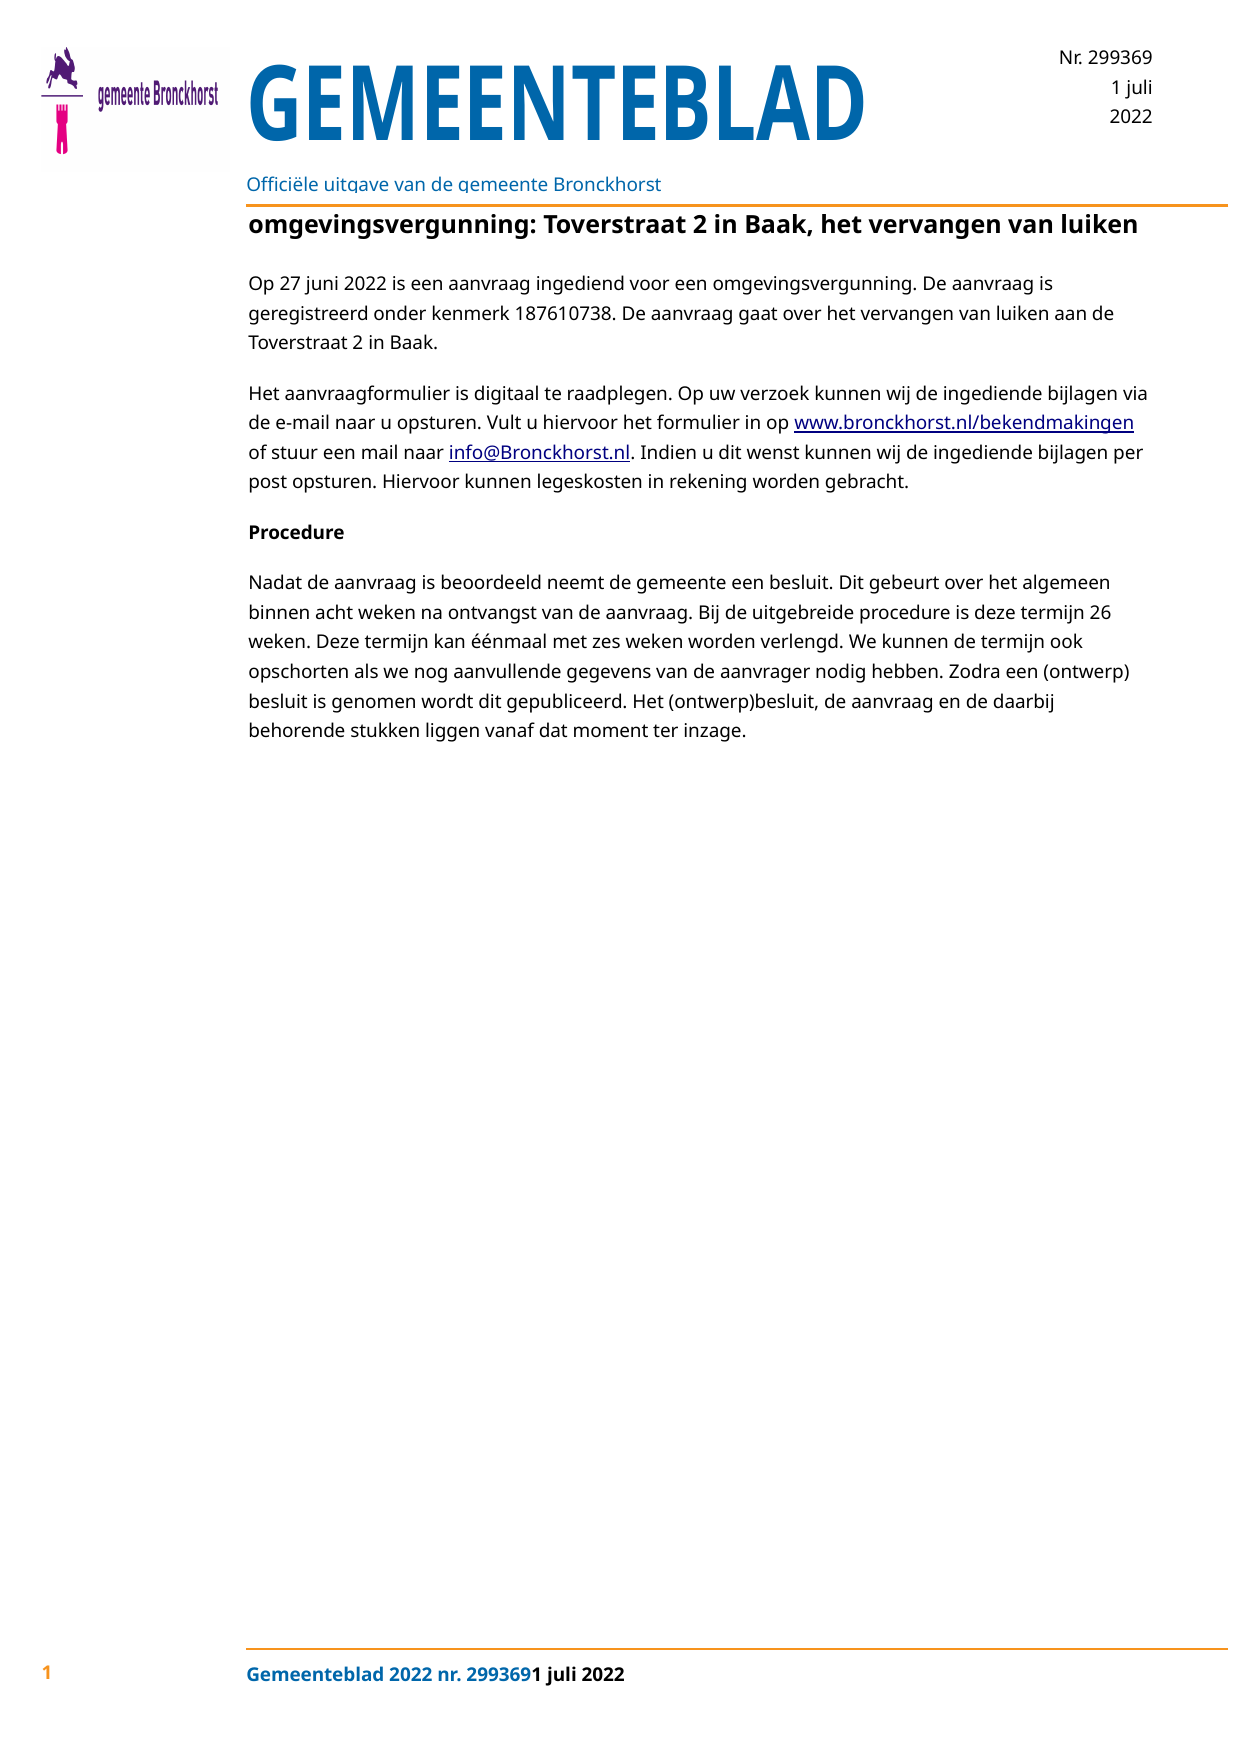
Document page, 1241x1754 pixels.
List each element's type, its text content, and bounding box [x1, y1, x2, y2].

picture [41, 47, 231, 172]
text Nadat de aanvraag is beoordeeld neemt de gemeente een besluit. Dit gebeurt over het algemeen binnen acht weken na ontvangst van de aanvraag. Bij de uitgebreide procedure is deze termijn 26 weken. Deze termijn kan éénmaal met zes weken worden verlengd. We kunnen de termijn ook opschorten als we nog aanvullende gegevens van de aanvrager nodig hebben. Zodra een (ontwerp) besluit is genomen wordt dit gepubliceerd. Het (ontwerp)besluit, de aanvraag en de daarbij behorende stukken liggen vanaf dat moment ter inzage. [248, 569, 1152, 743]
text Op 27 juni 2022 is een aanvraag ingediend voor een omgevingsvergunning. De aanvraag is geregistreerd onder kenmerk 187610738. De aanvraag gaat over het vervangen van luiken aan de Toverstraat 2 in Baak. [248, 270, 1152, 355]
text Procedure [248, 519, 1152, 545]
text Het aanvraagformulier is digitaal te raadplegen. Op uw verzoek kunnen wij de ingediende bijlagen via de e-mail naar u opsturen. Vult u hiervoor het formulier in op www.bronckhorst.nl/bekendmakingen of stuur een mail naar info@Bronckhorst.nl. Indien u dit wenst kunnen wij de ingediende bijlagen per post opsturen. Hiervoor kunnen legeskosten in rekening worden gebracht. [248, 380, 1152, 494]
text omgevingsvergunning: Toverstraat 2 in Baak, het vervangen van luiken [248, 207, 1152, 241]
